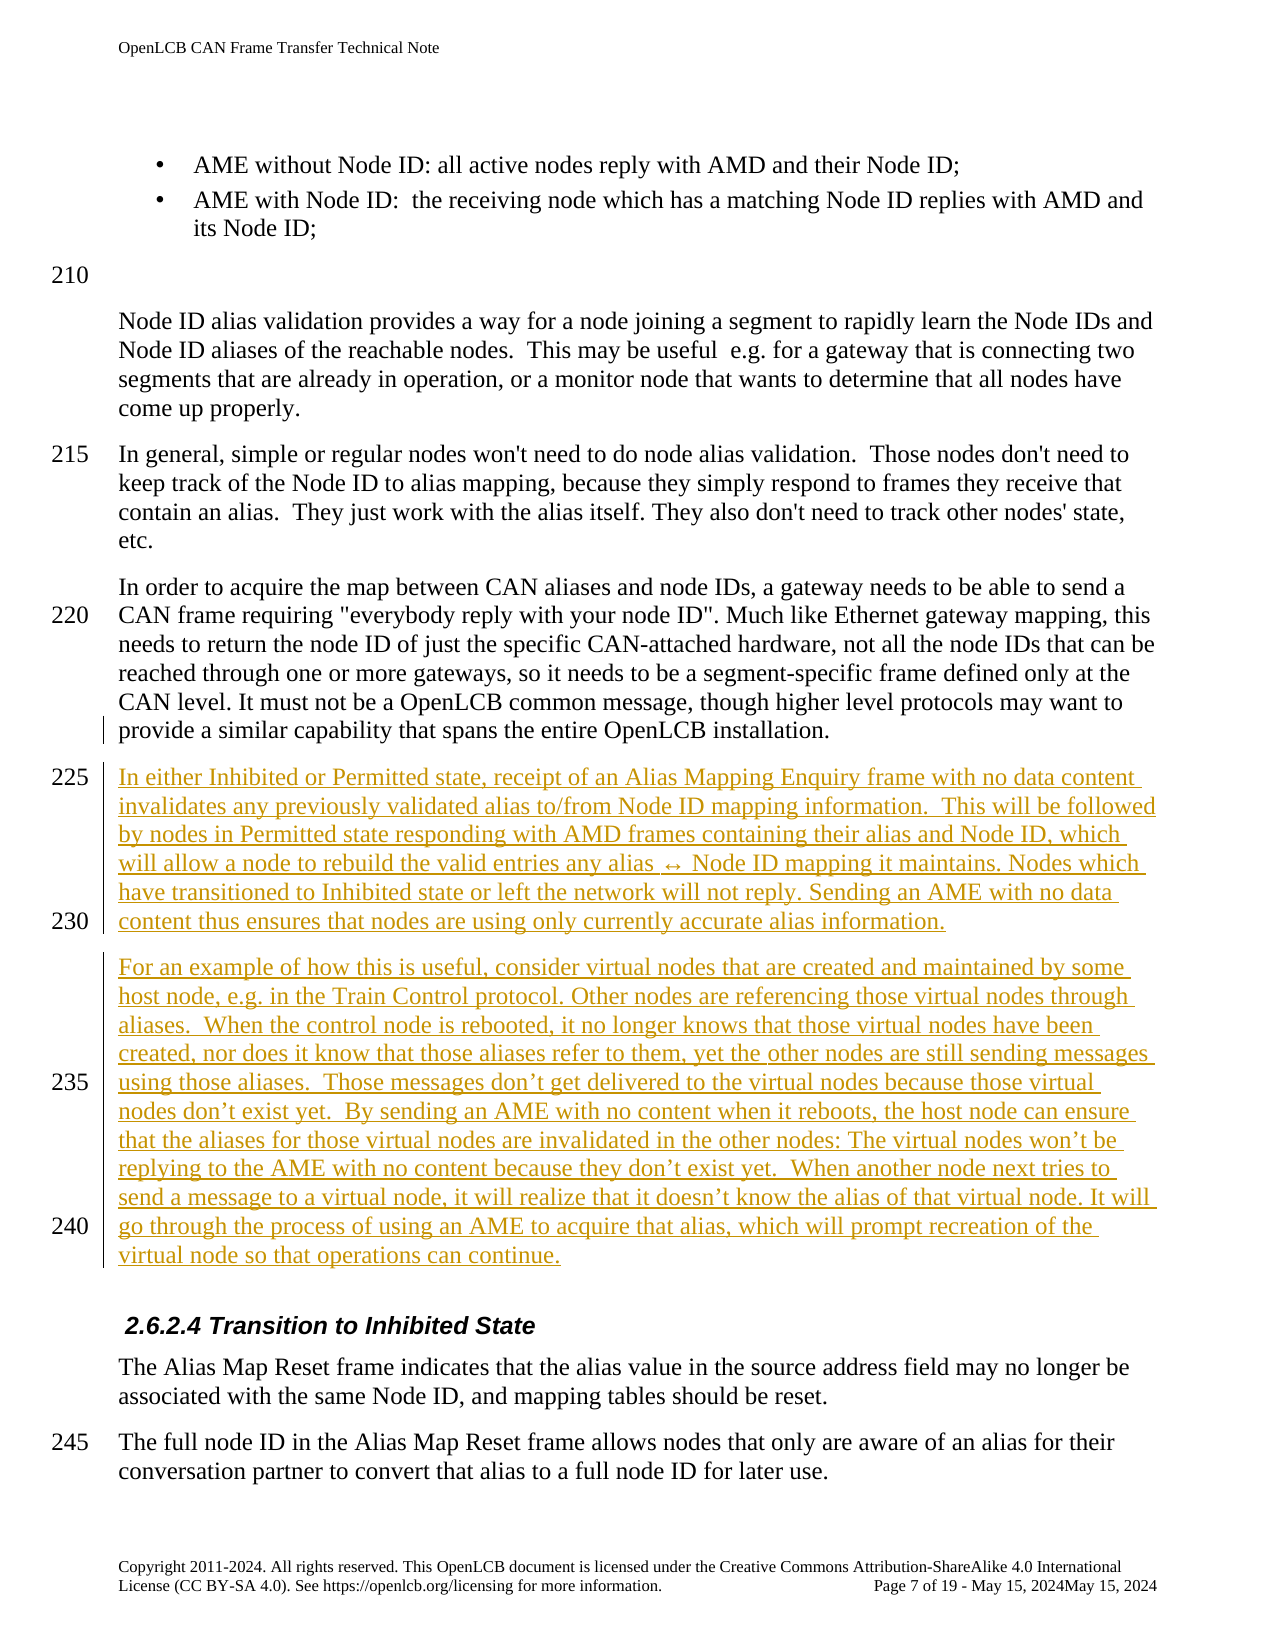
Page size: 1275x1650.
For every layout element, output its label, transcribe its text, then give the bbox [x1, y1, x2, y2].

text For an example of how this is useful, consider virtual nodes that are created and maintained by some host node, e.g. in the Train Control protocol. Other nodes are referencing those virtual nodes through aliases. When the control node is rebooted, it no longer knows that those virtual nodes have been created, nor does it know that those aliases refer to them, yet the other nodes are still sending messages using those aliases. Those messages don’t get delivered to the virtual nodes because those virtual nodes don’t exist yet. By sending an AME with no content when it reboots, the host node can ensure that the aliases for those virtual nodes are invalidated in the other nodes: The virtual nodes won’t be replying to the AME with no content because they don’t exist yet. When another node next tries to send a message to a virtual node, it will realize that it doesn’t know the alias of that virtual node. It will [118, 952, 1157, 1207]
text The full node ID in the Alias Map Reset frame allows nodes that only are aware of an alias for their conversation partner to convert that alias to a full node ID for later use. [118, 1427, 1157, 1485]
list AME with Node ID: the receiving node which has a matching Node ID replies with AMD and its Node ID; [156, 185, 1157, 242]
text The Alias Map Reset frame indicates that the alias value in the source address field may no longer be associated with the same Node ID, and mapping tables should be reset. [118, 1352, 1157, 1410]
text go through the process of using an AME to acquire that alias, which will prompt recreation of the virtual node so that operations can continue. [118, 1209, 1157, 1268]
subtitle Transition to Inhibited State [118, 1311, 1157, 1340]
text Node ID alias validation provides a way for a node joining a segment to rapidly learn the Node IDs and Node ID aliases of the reachable nodes. This may be useful e.g. for a gateway that is connecting two segments that are already in operation, or a monitor node that wants to determine that all nodes have come up properly. [118, 306, 1157, 421]
text In either Inhibited or Permitted state, receipt of an Alias Mapping Enquiry frame with no data content invalidates any previously validated alias to/from Node ID mapping information. This will be followed by nodes in Permitted state responding with AMD frames containing their alias and Node ID, which will allow a node to rebuild the valid entries any alias ↔ Node ID mapping it maintains. Nodes which have transitioned to Inhibited state or left the network will not reply. Sending an AME with no data content thus ensures that nodes are using only currently accurate alias information. [118, 762, 1157, 934]
text In order to acquire the map between CAN aliases and node IDs, a gateway needs to be able to send a CAN frame requiring "everybody reply with your node ID". Much like Ethernet gateway mapping, this needs to return the node ID of just the specific CAN-attached hardware, not all the node IDs that can be reached through one or more gateways, so it needs to be a segment-specific frame defined only at the CAN level. It must not be a OpenLCB common message, though higher level protocols may want to provide a similar capability that spans the entire OpenLCB installation. [118, 572, 1157, 744]
text In general, simple or regular nodes won't need to do node alias validation. Those nodes don't need to keep track of the Node ID to alias mapping, because they simply respond to frames they receive that contain an alias. They just work with the alias itself. They also don't need to track other nodes' state, etc. [118, 439, 1157, 554]
list AME without Node ID: all active nodes reply with AMD and their Node ID; [156, 150, 1157, 179]
